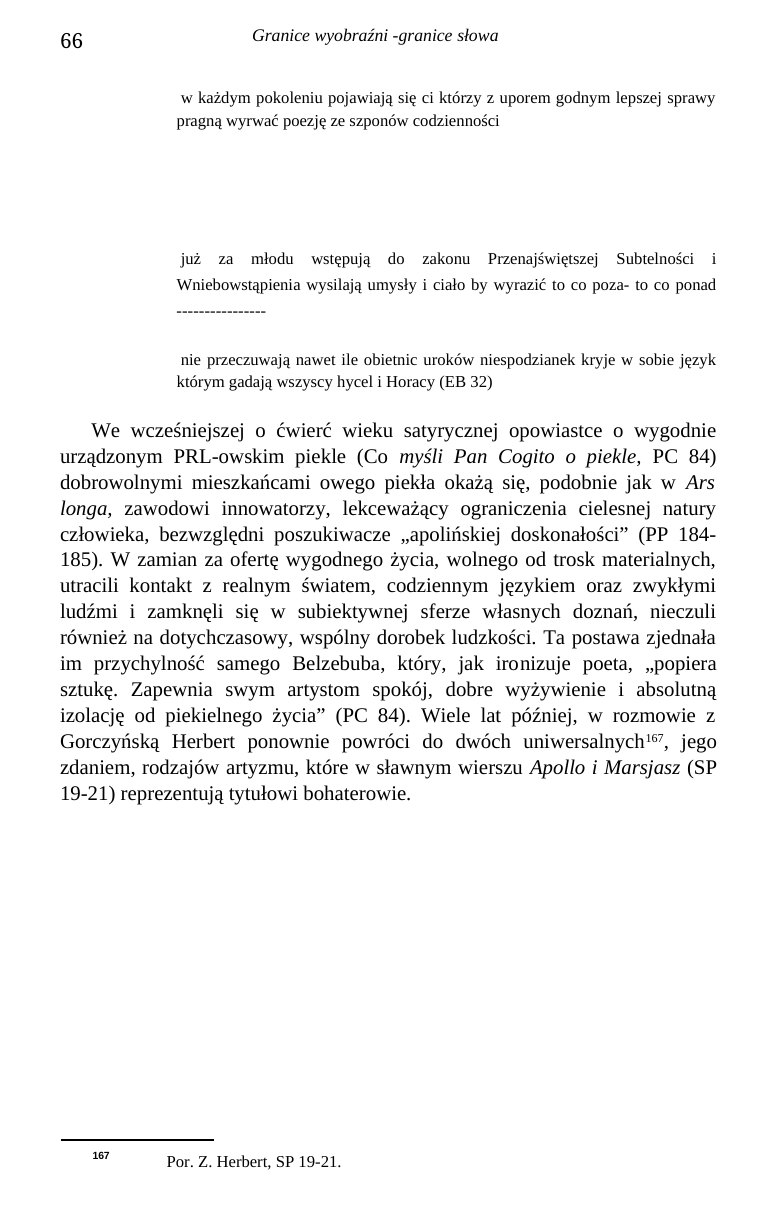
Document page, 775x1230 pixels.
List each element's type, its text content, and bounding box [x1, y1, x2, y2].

text We wcześniejszej o ćwierć wieku satyrycznej opowiastce o wygodnie urządzonym PRL-owskim piekle (Co myśli Pan Cogito o piekle, PC 84) dobrowolnymi mieszkańcami owego piekła okażą się, podobnie jak w Ars longa, zawodowi innowatorzy, lekceważący ograniczenia cielesnej natury człowieka, bezwzględni poszukiwacze „apolińskiej doskonałości” (PP 184-185). W zamian za ofertę wygodnego życia, wolnego od trosk materialnych, utracili kontakt z realnym światem, codziennym językiem oraz zwykłymi ludźmi i zamknęli się w subiektywnej sferze własnych doznań, nieczuli również na dotychczasowy, wspólny dorobek ludzkości. Ta postawa zjednała im przychylność samego Belzebuba, który, jak iro­nizuje poeta, „popiera sztukę. Zapewnia swym artystom spokój, dobre wyżywienie i absolutną izolację od piekielnego życia” (PC 84). Wiele lat później, w rozmowie z Gorczyńską Herbert ponownie powróci do dwóch uniwersalnych167, jego zdaniem, rodzajów artyzmu, które w sławnym wierszu Apollo i Marsjasz (SP 19-21) reprezentują tytułowi bohaterowie. [60, 418, 717, 805]
text 66 [60, 26, 88, 54]
text już za młodu wstępują do zakonu Przenajświętszej Subtelności i Wniebowstąpienia wysilają umysły i ciało by wyrazić to co poza- to co ponad [176, 249, 717, 320]
text Granice wyobraźni -granice słowa [252, 24, 523, 45]
text 167 [92, 1149, 112, 1161]
text nie przeczuwają nawet ile obietnic uroków niespodzianek kryje w sobie język którym gadają wszyscy hycel i Horacy (EB 32) [176, 349, 717, 391]
text w każdym pokoleniu pojawiają się ci którzy z uporem godnym lepszej sprawy pragną wyrwać poezję ze szponów codzienności [176, 88, 717, 130]
text Por. Z. Herbert, SP 19-21. [112, 1152, 342, 1171]
